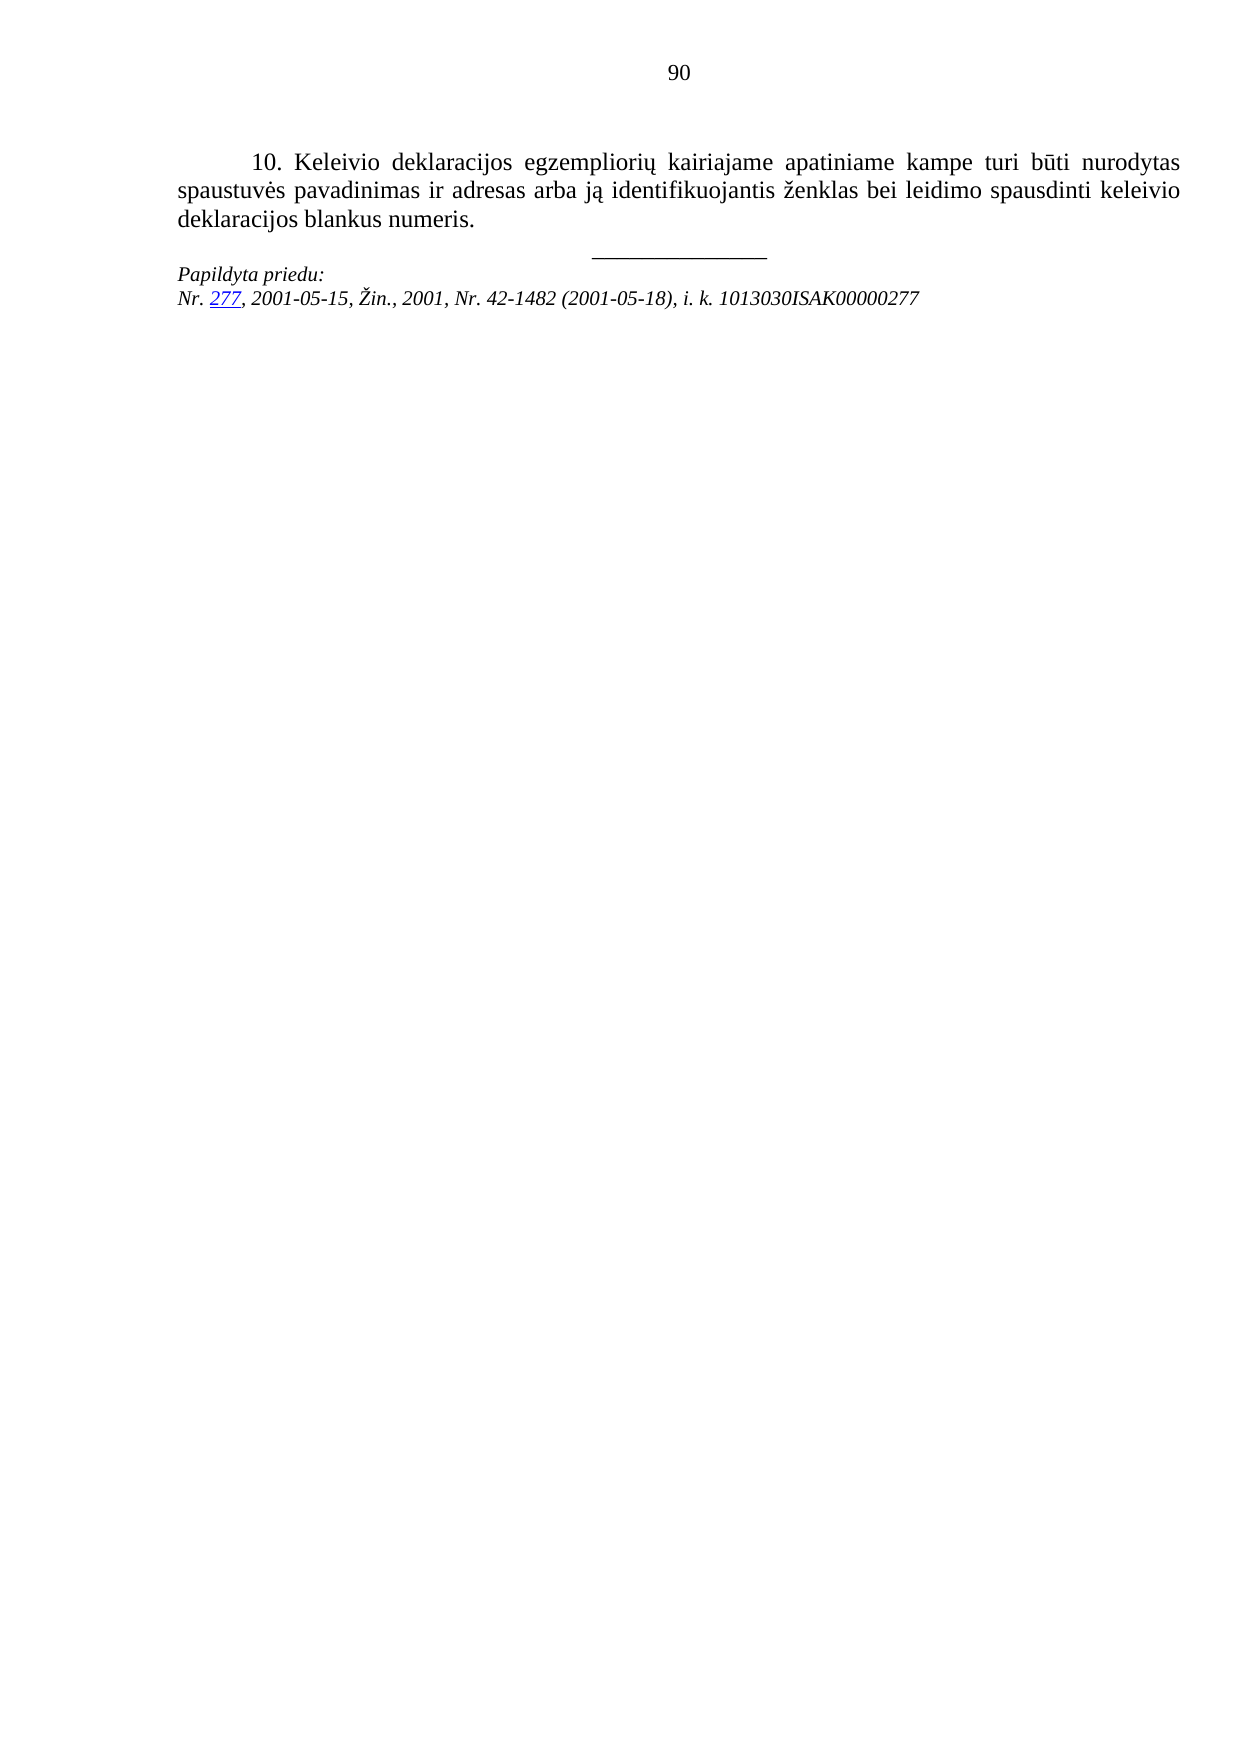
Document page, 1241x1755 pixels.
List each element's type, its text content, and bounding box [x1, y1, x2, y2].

text Nr. 277, 2001-05-15, Žin., 2001, Nr. 42-1482 (2001-05-18), i. k. 1013030ISAK00000277 [177, 286, 1181, 310]
text Papildyta priedu: [177, 262, 1181, 286]
text 10. Keleivio deklaracijos egzempliorių kairiajame apatiniame kampe turi būti nurodytas spaustuvės pavadinimas ir adresas arba ją identifikuojantis ženklas bei leidimo spausdinti keleivio deklaracijos blankus numeris. [177, 147, 1181, 233]
text ______________ [177, 233, 1181, 262]
